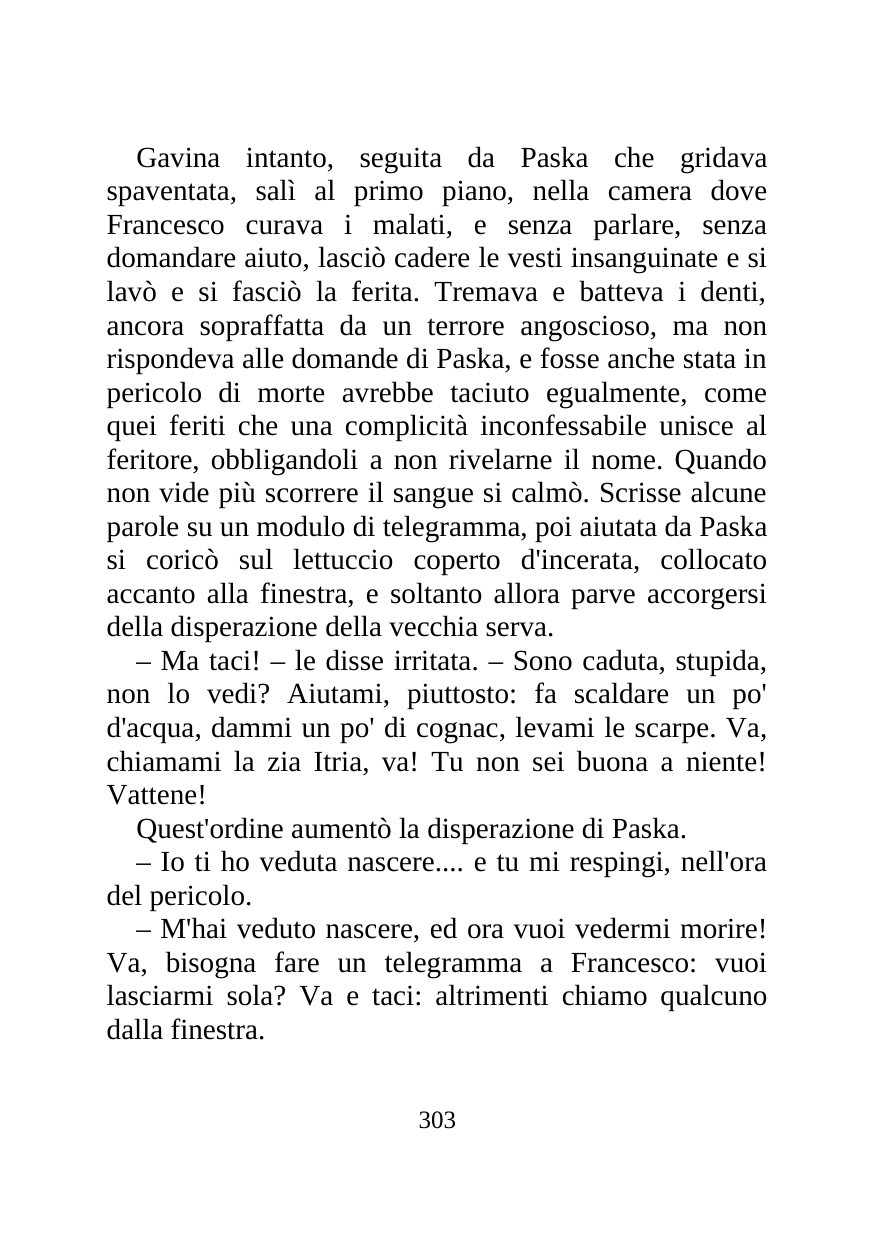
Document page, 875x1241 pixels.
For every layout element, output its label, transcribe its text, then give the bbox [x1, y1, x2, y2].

text – Ma taci! – le disse irritata. – Sono caduta, stupida, non lo vedi? Aiutami, piuttosto: fa scaldare un po' d'acqua, dammi un po' di cognac, levami le scarpe. Va, chiamami la zia Itria, va! Tu non sei buona a niente! Vattene! [106, 643, 768, 811]
text – Io ti ho veduta nascere.... e tu mi respingi, nell'ora del pericolo. [106, 844, 768, 911]
text Gavina intanto, seguita da Paska che gridava spaventata, salì al primo piano, nella camera dove Francesco curava i malati, e senza parlare, senza domandare aiuto, lasciò cadere le vesti insanguinate e si lavò e si fasciò la ferita. Tremava e batteva i denti, ancora sopraffatta da un terrore angoscioso, ma non rispondeva alle domande di Paska, e fosse anche stata in pericolo di morte avrebbe taciuto egualmente, come quei feriti che una complicità inconfessabile unisce al feritore, obbligandoli a non rivelarne il nome. Quando non vide più scorrere il sangue si calmò. Scrisse alcune parole su un modulo di telegramma, poi aiutata da Paska si coricò sul lettuccio coperto d'incerata, collocato accanto alla finestra, e soltanto allora parve accorgersi della disperazione della vecchia serva. [106, 140, 768, 643]
text Quest'ordine aumentò la disperazione di Paska. [106, 811, 768, 844]
text – M'hai veduto nascere, ed ora vuoi vedermi morire! Va, bisogna fare un telegramma a Francesco: vuoi lasciarmi sola? Va e taci: altrimenti chiamo qualcuno dalla finestra. [106, 911, 768, 1046]
